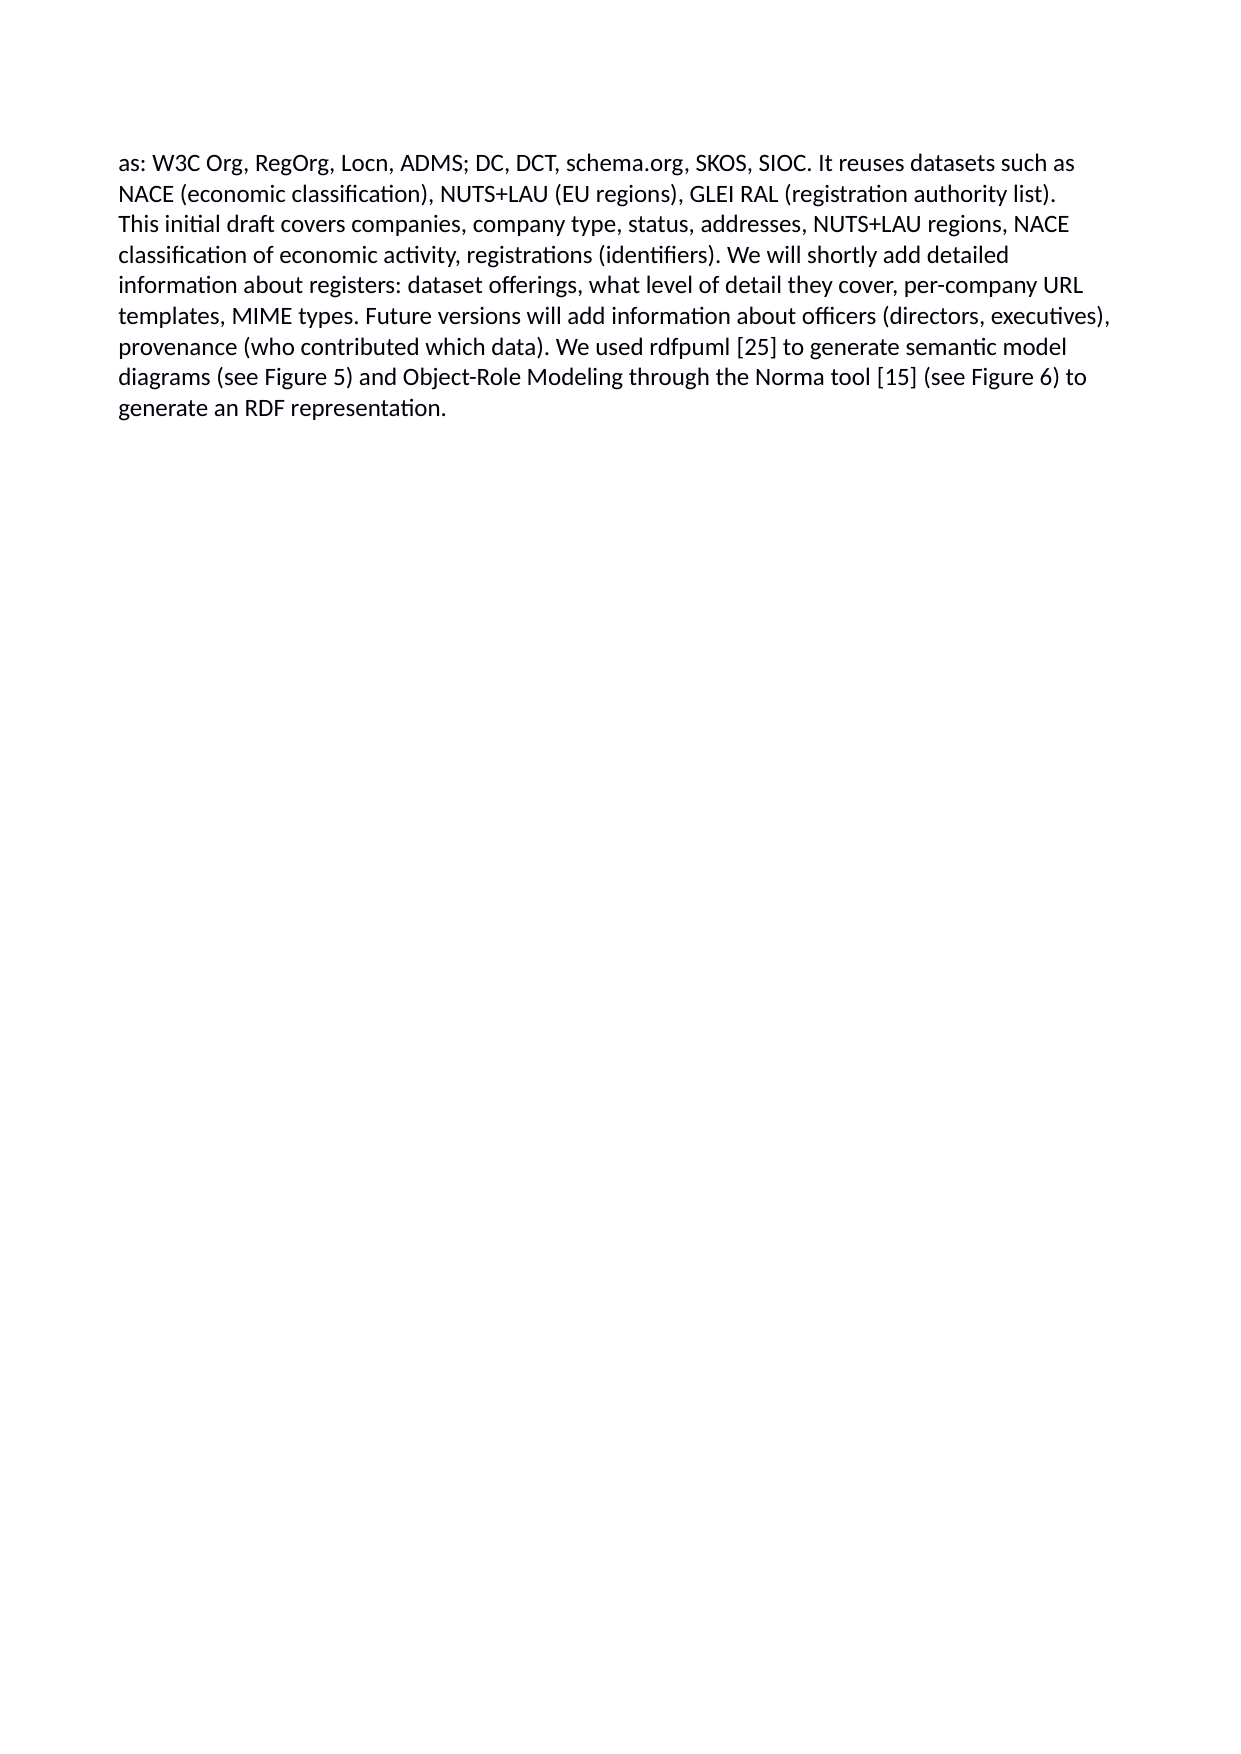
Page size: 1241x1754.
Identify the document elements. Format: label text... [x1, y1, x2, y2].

text This initial draft covers companies, company type, status, addresses, NUTS+LAU regions, NACE classification of economic activity, registrations (identifiers). We will shortly add detailed information about registers: dataset offerings, what level of detail they cover, per-company URL templates, MIME types. Future versions will add information about officers (directors, executives), provenance (who contributed which data). We used rdfpuml [25] to generate semantic model diagrams (see Figure 5) and Object-Role Modeling through the Norma tool [15] (see Figure 6) to generate an RDF representation. [118, 209, 1122, 422]
text as: W3C Org, RegOrg, Locn, ADMS; DC, DCT, schema.org, SKOS, SIOC. It reuses datasets such as NACE (economic classification), NUTS+LAU (EU regions), GLEI RAL (registration authority list). [118, 148, 1122, 209]
